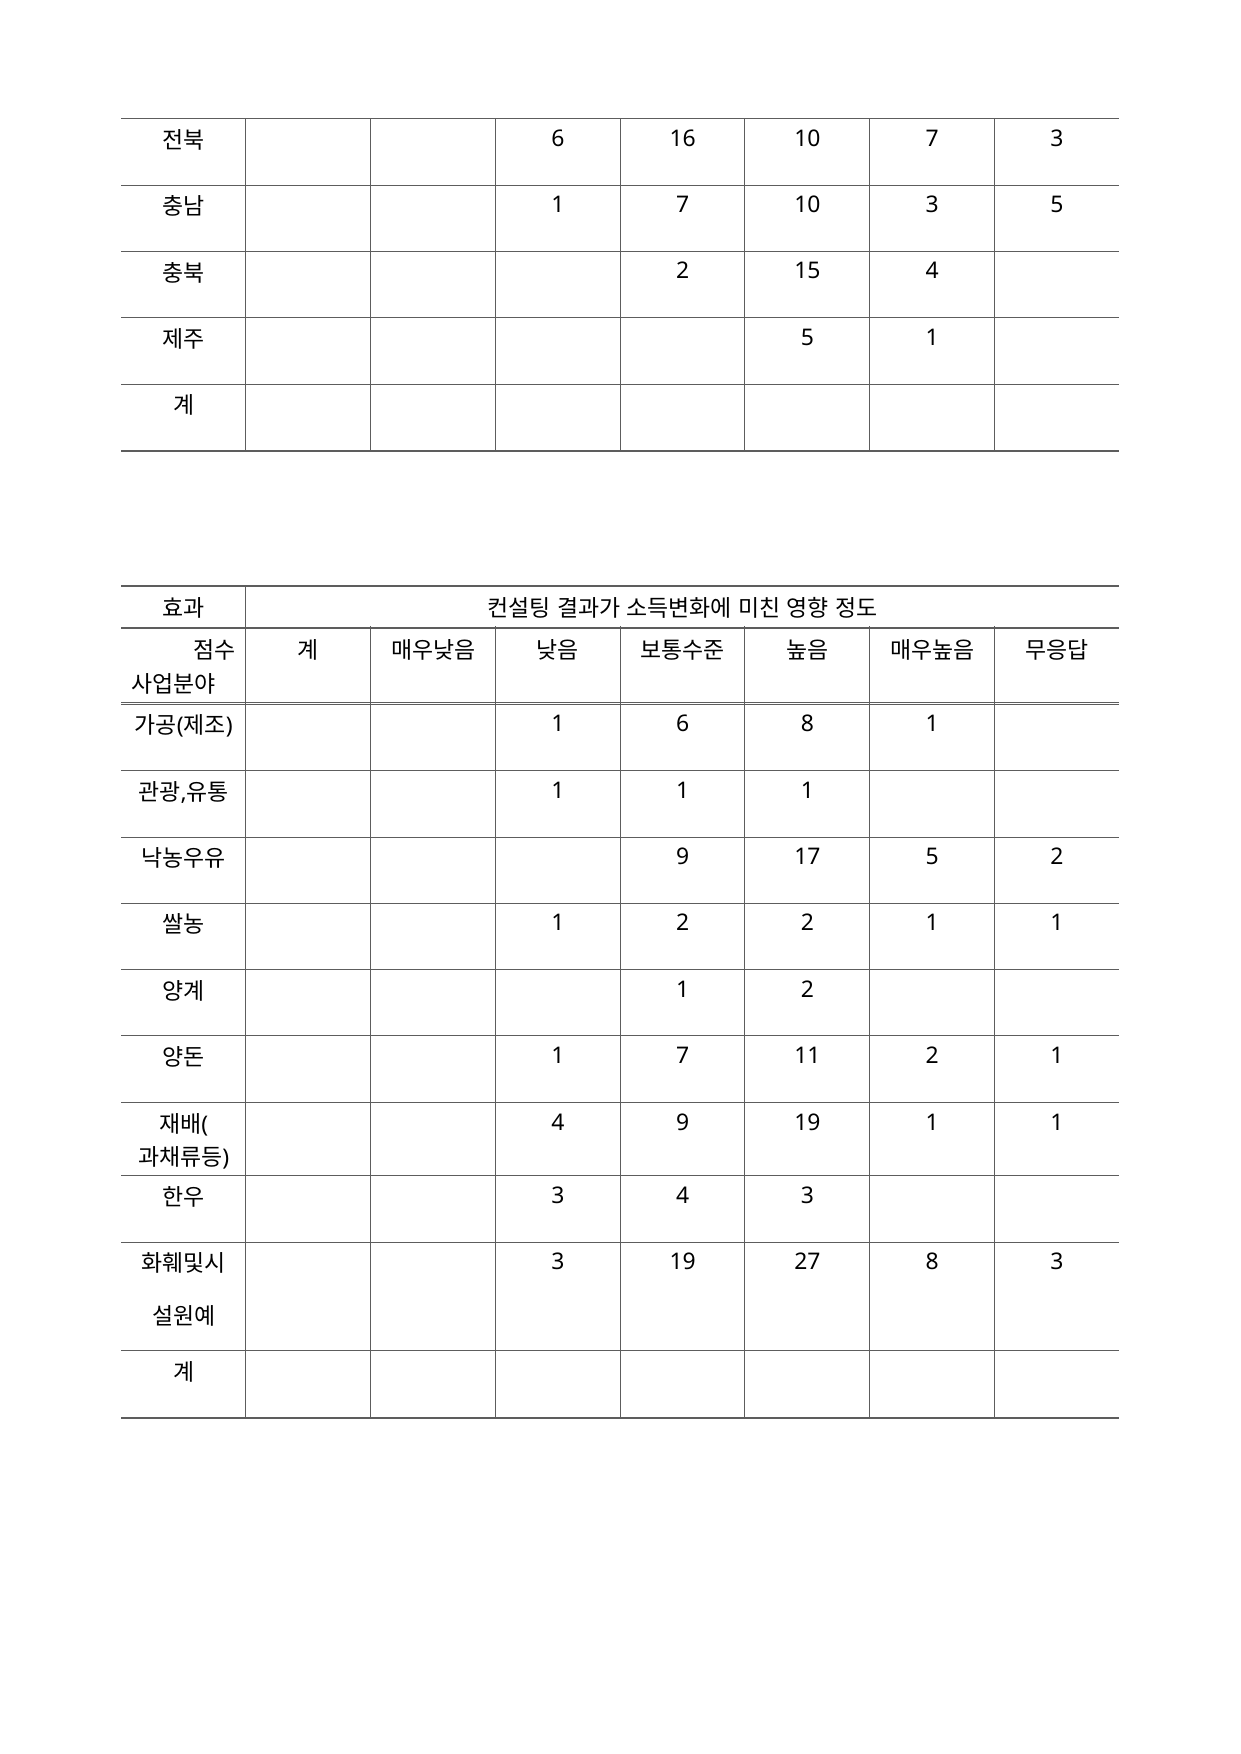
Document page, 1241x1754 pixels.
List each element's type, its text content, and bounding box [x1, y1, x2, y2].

table_cell 11 [745, 1036, 869, 1102]
table_cell [246, 1103, 370, 1175]
table_cell 양돈 [121, 1036, 245, 1102]
table_cell 1 [870, 1103, 994, 1175]
table_cell 1 [745, 771, 869, 836]
table_cell 1 [496, 1036, 620, 1102]
table_cell 16 [621, 119, 744, 184]
table_cell [371, 904, 495, 969]
table_cell 15 [745, 252, 869, 317]
table_cell 4 [496, 1103, 620, 1175]
table_cell 계 [121, 1351, 245, 1416]
table_cell [371, 318, 495, 383]
table_cell 1 [496, 705, 620, 770]
table_cell 관광,유통 [121, 771, 245, 836]
table_cell 충남 [121, 186, 245, 251]
table_cell 7 [870, 119, 994, 184]
table_cell 4 [870, 252, 994, 317]
table_cell [246, 318, 370, 383]
table_cell [371, 186, 495, 251]
table_cell 17 [745, 838, 869, 903]
table_cell [246, 904, 370, 969]
table_cell 1 [995, 1036, 1119, 1102]
table_cell 3 [995, 1243, 1119, 1350]
table_cell [870, 1351, 994, 1416]
table_cell [870, 970, 994, 1035]
table_cell [371, 838, 495, 903]
table_cell [995, 318, 1119, 383]
table_cell [496, 838, 620, 903]
table_cell 27 [745, 1243, 869, 1350]
table_cell [246, 385, 370, 450]
table_cell 5 [745, 318, 869, 383]
table_cell [371, 119, 495, 184]
table_cell 6 [496, 119, 620, 184]
table_cell [496, 252, 620, 317]
table_cell 1 [870, 705, 994, 770]
table_cell [496, 1351, 620, 1416]
table_cell [745, 1351, 869, 1416]
table_cell [496, 970, 620, 1035]
table_cell [371, 1351, 495, 1416]
table_cell 3 [995, 119, 1119, 184]
table_cell [371, 705, 495, 770]
table_cell 3 [496, 1176, 620, 1241]
table_cell [371, 1176, 495, 1241]
table_cell [870, 385, 994, 450]
table_cell [246, 970, 370, 1035]
table_cell [745, 385, 869, 450]
table_cell [995, 1176, 1119, 1241]
table_cell 매우높음 [870, 629, 994, 702]
table_cell 재배(과채류등) [121, 1103, 245, 1175]
table_cell 1 [995, 1103, 1119, 1175]
table_cell 1 [496, 904, 620, 969]
table_cell 8 [745, 705, 869, 770]
table_cell [621, 1351, 744, 1416]
table_cell 7 [621, 1036, 744, 1102]
table_cell 3 [496, 1243, 620, 1350]
table_cell 쌀농 [121, 904, 245, 969]
table_cell [371, 1243, 495, 1350]
table_cell [371, 1103, 495, 1175]
table_cell [995, 1351, 1119, 1416]
table_cell 계 [246, 629, 370, 702]
table_cell [246, 119, 370, 184]
table_header 컨설팅 결과가 소득변화에 미친 영향 정도 [246, 587, 1119, 626]
table_cell 6 [621, 705, 744, 770]
table_cell [995, 385, 1119, 450]
table_cell 1 [496, 186, 620, 251]
table_cell 10 [745, 186, 869, 251]
table_cell 2 [621, 252, 744, 317]
table_cell [246, 1176, 370, 1241]
table_cell 5 [995, 186, 1119, 251]
table_cell [246, 1243, 370, 1350]
table_cell [995, 252, 1119, 317]
table_cell [246, 838, 370, 903]
table_cell 화훼및시설원예 [121, 1243, 245, 1350]
table_cell 양계 [121, 970, 245, 1035]
table_cell 낙농우유 [121, 838, 245, 903]
table_header 효과 [121, 587, 245, 626]
table_cell 한우 [121, 1176, 245, 1241]
table_cell 8 [870, 1243, 994, 1350]
table_cell 매우낮음 [371, 629, 495, 702]
table_cell 10 [745, 119, 869, 184]
table_cell [371, 385, 495, 450]
table_cell 높음 [745, 629, 869, 702]
table_cell 9 [621, 838, 744, 903]
table_cell 19 [745, 1103, 869, 1175]
table_cell 가공(제조) [121, 705, 245, 770]
table_cell [246, 186, 370, 251]
table_cell [496, 385, 620, 450]
table_cell 무응답 [995, 629, 1119, 702]
table_cell [371, 1036, 495, 1102]
table_cell [995, 771, 1119, 836]
table_cell 2 [745, 970, 869, 1035]
table_cell 4 [621, 1176, 744, 1241]
table_cell 2 [621, 904, 744, 969]
table_cell [371, 771, 495, 836]
table_cell 2 [870, 1036, 994, 1102]
table_cell [496, 318, 620, 383]
table_cell 1 [496, 771, 620, 836]
table_cell 보통수준 [621, 629, 744, 702]
table_cell 충북 [121, 252, 245, 317]
table_cell [246, 1036, 370, 1102]
table_cell 7 [621, 186, 744, 251]
table_cell 19 [621, 1243, 744, 1350]
table_cell 1 [621, 970, 744, 1035]
table_cell 낮음 [496, 629, 620, 702]
table_cell 3 [745, 1176, 869, 1241]
table_cell 1 [995, 904, 1119, 969]
table_cell 3 [870, 186, 994, 251]
table_cell 1 [870, 318, 994, 383]
table_cell [995, 705, 1119, 770]
table_cell 전북 [121, 119, 245, 184]
table_cell [621, 318, 744, 383]
table_cell [995, 970, 1119, 1035]
table_cell [371, 970, 495, 1035]
table_cell 계 [121, 385, 245, 450]
table_cell 9 [621, 1103, 744, 1175]
table_cell [870, 1176, 994, 1241]
table_cell [371, 252, 495, 317]
table_cell 제주 [121, 318, 245, 383]
table_cell 2 [745, 904, 869, 969]
table_cell [870, 771, 994, 836]
table_cell [246, 771, 370, 836]
table_cell [246, 705, 370, 770]
table_cell 2 [995, 838, 1119, 903]
table_cell [246, 1351, 370, 1416]
table_cell 5 [870, 838, 994, 903]
table_cell 1 [870, 904, 994, 969]
table_cell [246, 252, 370, 317]
table_cell 1 [621, 771, 744, 836]
table_cell [621, 385, 744, 450]
table_cell 점수 사업분야 [121, 629, 245, 702]
